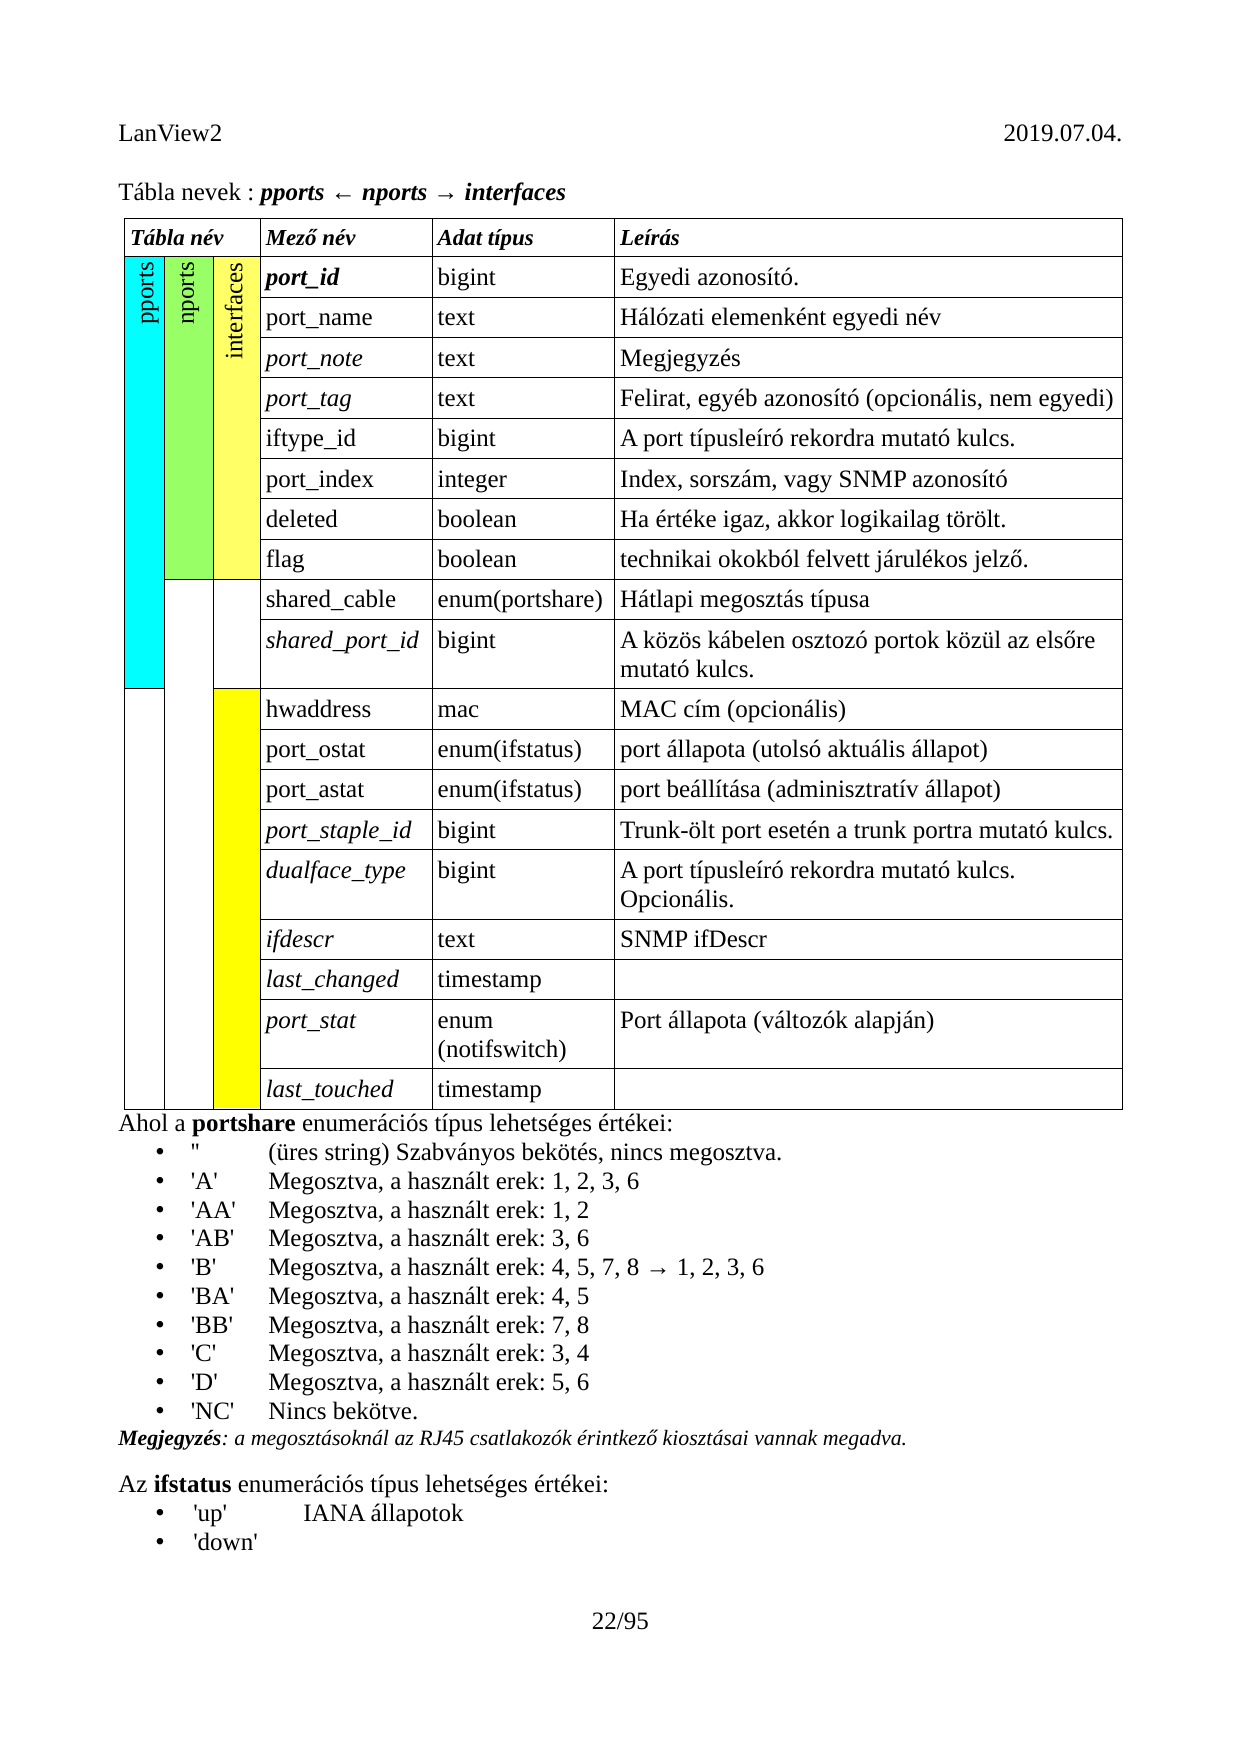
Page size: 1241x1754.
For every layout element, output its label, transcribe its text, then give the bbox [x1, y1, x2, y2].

table_cell bigint [433, 850, 614, 918]
table_cell Hátlapi megosztás típusa [615, 580, 1122, 619]
table_cell last_changed [261, 960, 432, 999]
table_cell [165, 580, 213, 1108]
list 'C' Megosztva, a használt erek: 3, 4 [156, 1338, 1122, 1367]
table_cell port_id [261, 257, 432, 297]
table_cell enum(portshare) [433, 580, 614, 619]
table_cell bigint [433, 419, 614, 458]
table_cell A port típusleíró rekordra mutató kulcs. [615, 419, 1122, 458]
table_cell bigint [433, 257, 614, 297]
table_cell Ha értéke igaz, akkor logikailag törölt. [615, 499, 1122, 538]
table_cell Index, sorszám, vagy SNMP azonosító [615, 459, 1122, 498]
table_cell dualface_type [261, 850, 432, 918]
table_cell port_staple_id [261, 810, 432, 849]
table_cell [615, 1069, 1122, 1108]
table_cell [214, 580, 260, 688]
table_cell integer [433, 459, 614, 498]
list 'down' [156, 1527, 1122, 1556]
table_cell port állapota (utolsó aktuális állapot) [615, 730, 1122, 769]
table_cell ifdescr [261, 920, 432, 959]
table_cell flag [261, 540, 432, 579]
table_cell [214, 689, 260, 1108]
table_cell port_ostat [261, 730, 432, 769]
text Ahol a portshare enumerációs típus lehetséges értékei: [118, 1108, 1122, 1137]
table_cell port_name [261, 298, 432, 337]
table_cell A port típusleíró rekordra mutató kulcs. Opcionális. [615, 850, 1122, 918]
table_cell port_astat [261, 770, 432, 809]
table_cell bigint [433, 810, 614, 849]
text Tábla nevek : pports ← nports → interfaces [118, 177, 1122, 206]
list 'up' IANA állapotok [156, 1498, 1122, 1527]
table_cell mac [433, 689, 614, 728]
table_cell nports [165, 257, 213, 579]
table_cell Megjegyzés [615, 338, 1122, 377]
table_cell Port állapota (változók alapján) [615, 1000, 1122, 1068]
table_cell text [433, 298, 614, 337]
table_cell enum(ifstatus) [433, 730, 614, 769]
table_cell port_index [261, 459, 432, 498]
list '' (üres string) Szabványos bekötés, nincs megosztva. [156, 1137, 1122, 1166]
list 'AA' Megosztva, a használt erek: 1, 2 [156, 1195, 1122, 1223]
table_cell [125, 689, 164, 1108]
table_cell MAC cím (opcionális) [615, 689, 1122, 728]
table_cell timestamp [433, 1069, 614, 1108]
table_cell text [433, 920, 614, 959]
table_cell hwaddress [261, 689, 432, 728]
table_cell boolean [433, 540, 614, 579]
table_cell boolean [433, 499, 614, 538]
table_header Tábla név [125, 219, 260, 256]
table_cell Felirat, egyéb azonosító (opcionális, nem egyedi) [615, 378, 1122, 417]
list 'A' Megosztva, a használt erek: 1, 2, 3, 6 [156, 1166, 1122, 1195]
table_cell Trunk-ölt port esetén a trunk portra mutató kulcs. [615, 810, 1122, 849]
table_cell enum(ifstatus) [433, 770, 614, 809]
table_cell text [433, 378, 614, 417]
table_cell interfaces [214, 257, 260, 579]
table_header Mező név [261, 219, 432, 256]
table_cell text [433, 338, 614, 377]
table_cell port_tag [261, 378, 432, 417]
table_cell last_touched [261, 1069, 432, 1108]
table_cell shared_port_id [261, 620, 432, 688]
table_cell port_stat [261, 1000, 432, 1068]
table_header Leírás [615, 219, 1122, 256]
table_cell deleted [261, 499, 432, 538]
list 'D' Megosztva, a használt erek: 5, 6 [156, 1367, 1122, 1396]
list 'BA' Megosztva, a használt erek: 4, 5 [156, 1281, 1122, 1310]
table_cell pports [125, 257, 164, 688]
text Az ifstatus enumerációs típus lehetséges értékei: [118, 1469, 1122, 1498]
table_cell SNMP ifDescr [615, 920, 1122, 959]
text Megjegyzés: a megosztásoknál az RJ45 csatlakozók érintkező kiosztásai vannak megadva. [118, 1425, 1122, 1450]
table_cell port_note [261, 338, 432, 377]
table_cell technikai okokból felvett járulékos jelző. [615, 540, 1122, 579]
table_cell Egyedi azonosító. [615, 257, 1122, 297]
table_cell [615, 960, 1122, 999]
table_cell shared_cable [261, 580, 432, 619]
list 'B' Megosztva, a használt erek: 4, 5, 7, 8 → 1, 2, 3, 6 [156, 1252, 1122, 1281]
table_cell iftype_id [261, 419, 432, 458]
table_cell timestamp [433, 960, 614, 999]
list 'NC' Nincs bekötve. [156, 1396, 1122, 1425]
table_cell A közös kábelen osztozó portok közül az elsőre mutató kulcs. [615, 620, 1122, 688]
table_cell Hálózati elemenként egyedi név [615, 298, 1122, 337]
table_cell bigint [433, 620, 614, 688]
list 'BB' Megosztva, a használt erek: 7, 8 [156, 1310, 1122, 1338]
table_cell port beállítása (adminisztratív állapot) [615, 770, 1122, 809]
table_cell enum (notifswitch) [433, 1000, 614, 1068]
table_header Adat típus [433, 219, 614, 256]
list 'AB' Megosztva, a használt erek: 3, 6 [156, 1223, 1122, 1252]
